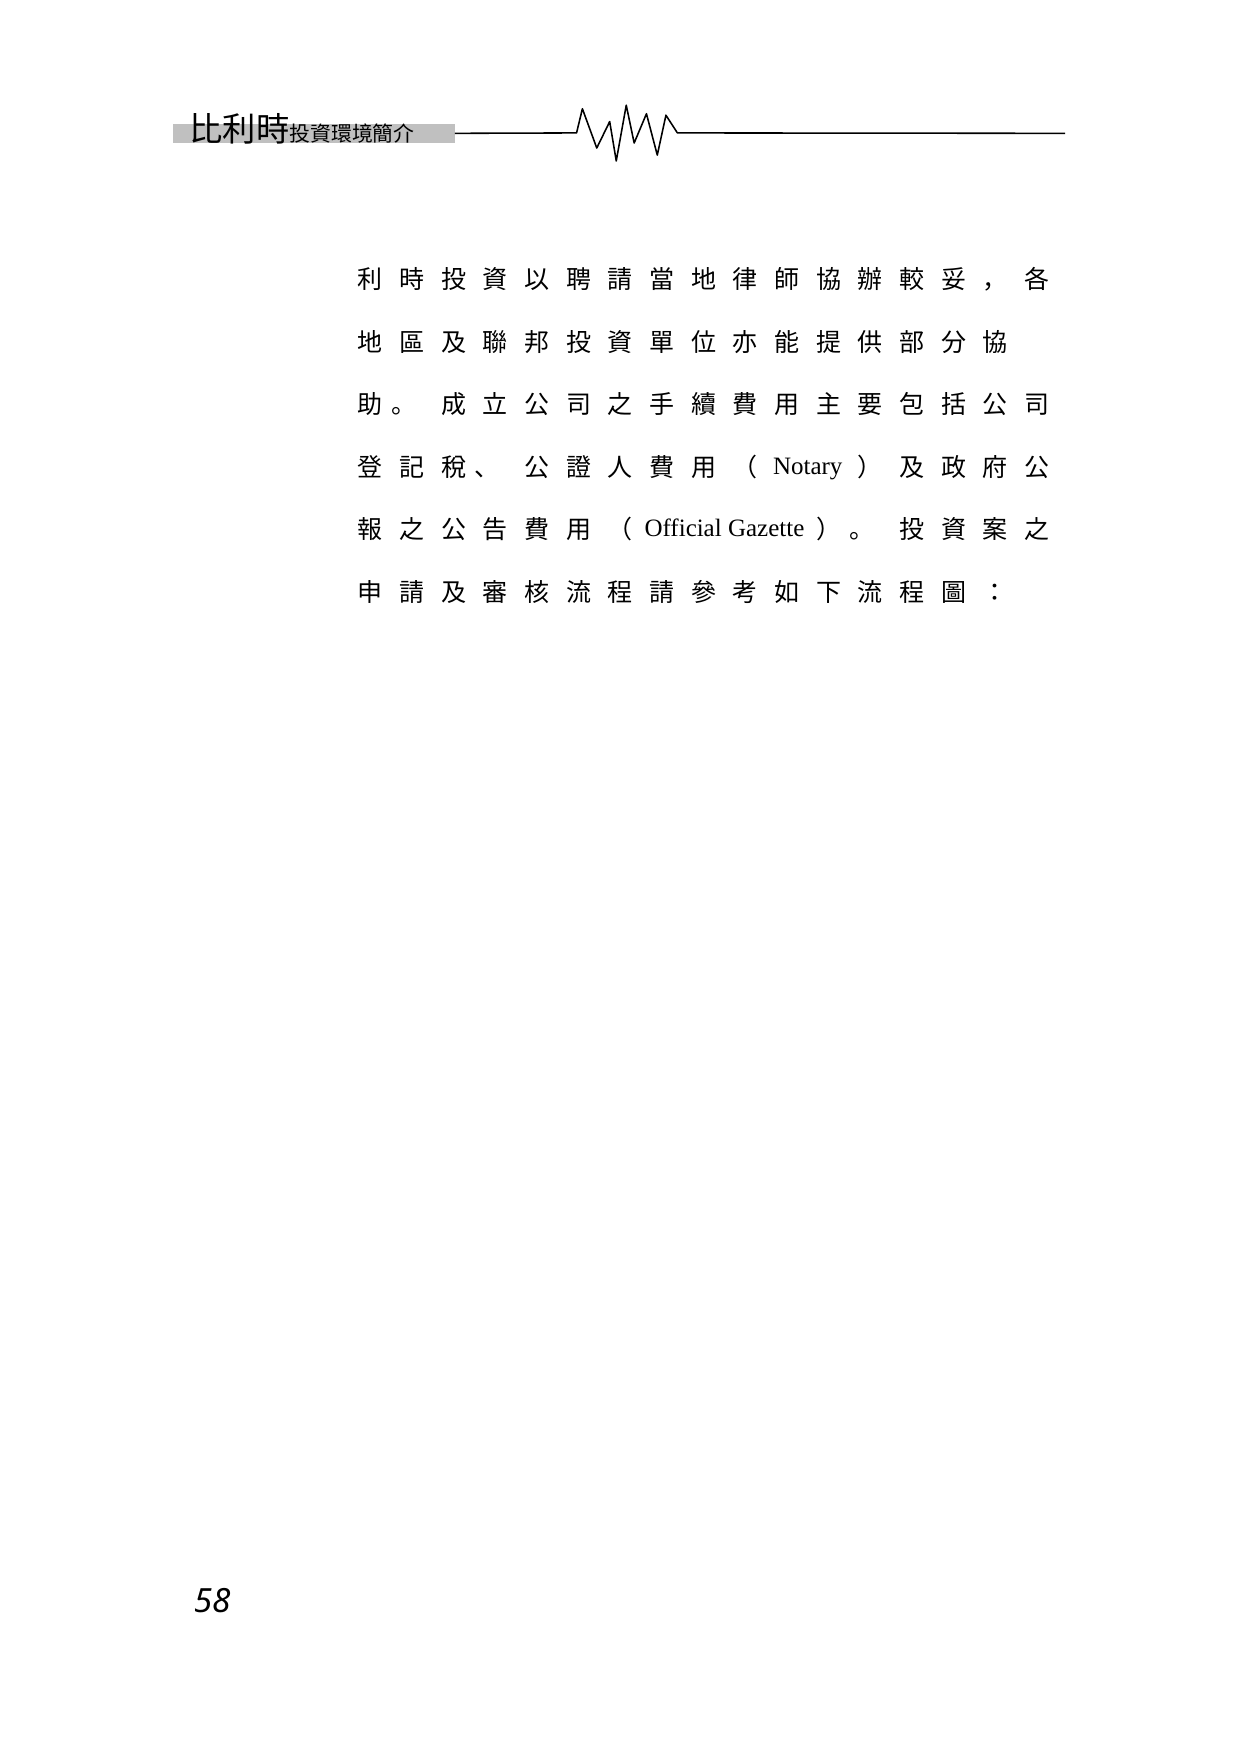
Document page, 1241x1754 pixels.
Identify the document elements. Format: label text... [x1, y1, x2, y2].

text 利時投資以聘請當地律師協辦較妥，各地區及聯邦投資單位亦能提供部分協助。成立公司之手續費用主要包括公司登記稅、公證人費用（Notary）及政府公報之公告費用（Official Gazette）。投資案之申請及審核流程請參考如下流程圖： [330, 236, 1058, 611]
